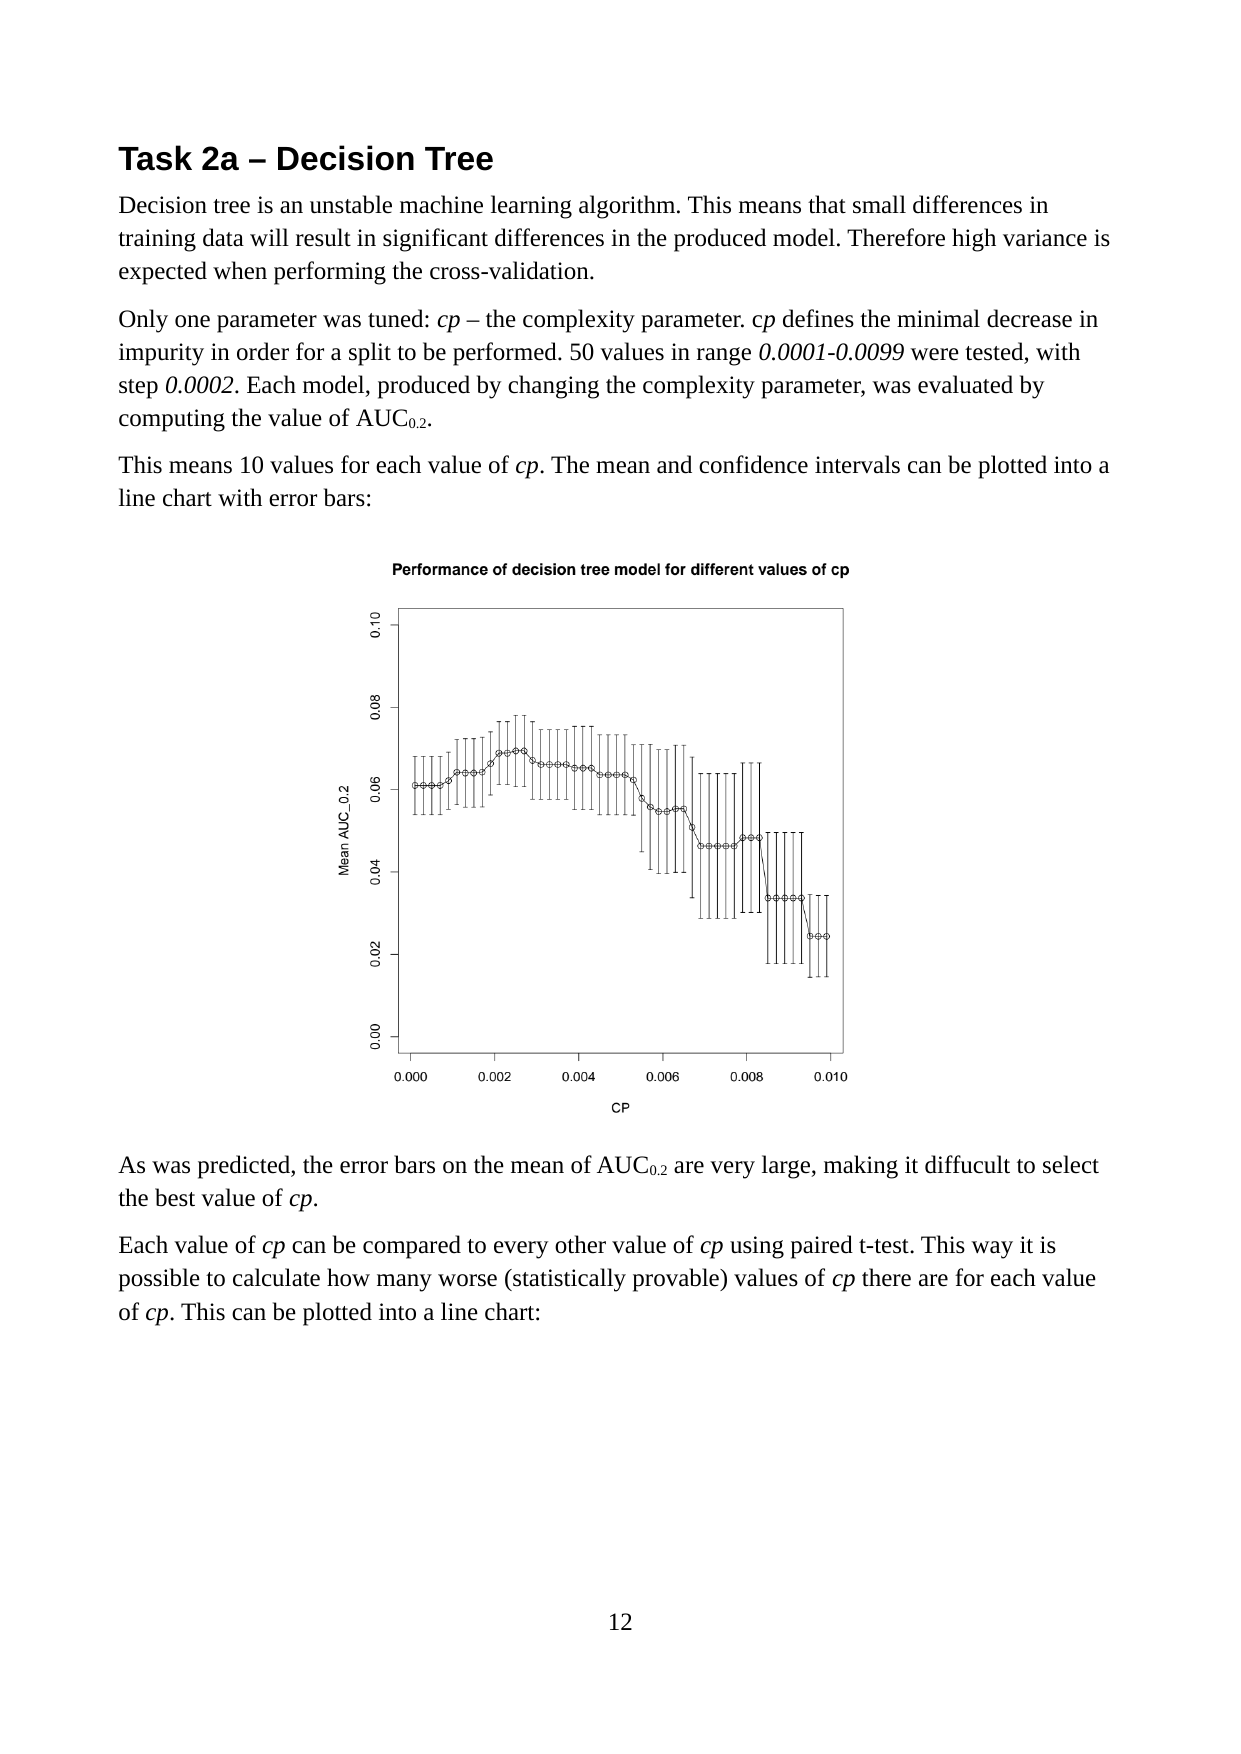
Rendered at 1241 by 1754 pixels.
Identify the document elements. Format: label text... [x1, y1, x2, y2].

text As was predicted, the error bars on the mean of AUC0.2 are very large, making it diffucult to select the best value of cp. [118, 1150, 1122, 1212]
text Each value of cp can be compared to every other value of cp using paired t-test. This way it is possible to calculate how many worse (statistically provable) values of cp there are for each value of cp. This can be plotted into a line chart: [118, 1231, 1122, 1325]
text This means 10 values for each value of cp. The mean and confidence intervals can be plotted into a line chart with error bars: [118, 450, 1122, 512]
subtitle Task 2a – Decision Tree [118, 139, 1122, 178]
text Only one parameter was tuned: cp – the complexity parameter. cp defines the minimal decrease in impurity in order for a split to be performed. 50 values in range 0.0001-0.0099 were tested, with step 0.0002. Each model, produced by changing the complexity parameter, was evaluated by computing the value of AUC0.2. [118, 304, 1122, 432]
text Decision tree is an unstable machine learning algorithm. This means that small differences in training data will result in significant differences in the produced model. Therefore high variance is expected when performing the cross-validation. [118, 190, 1122, 285]
picture [320, 531, 920, 1131]
